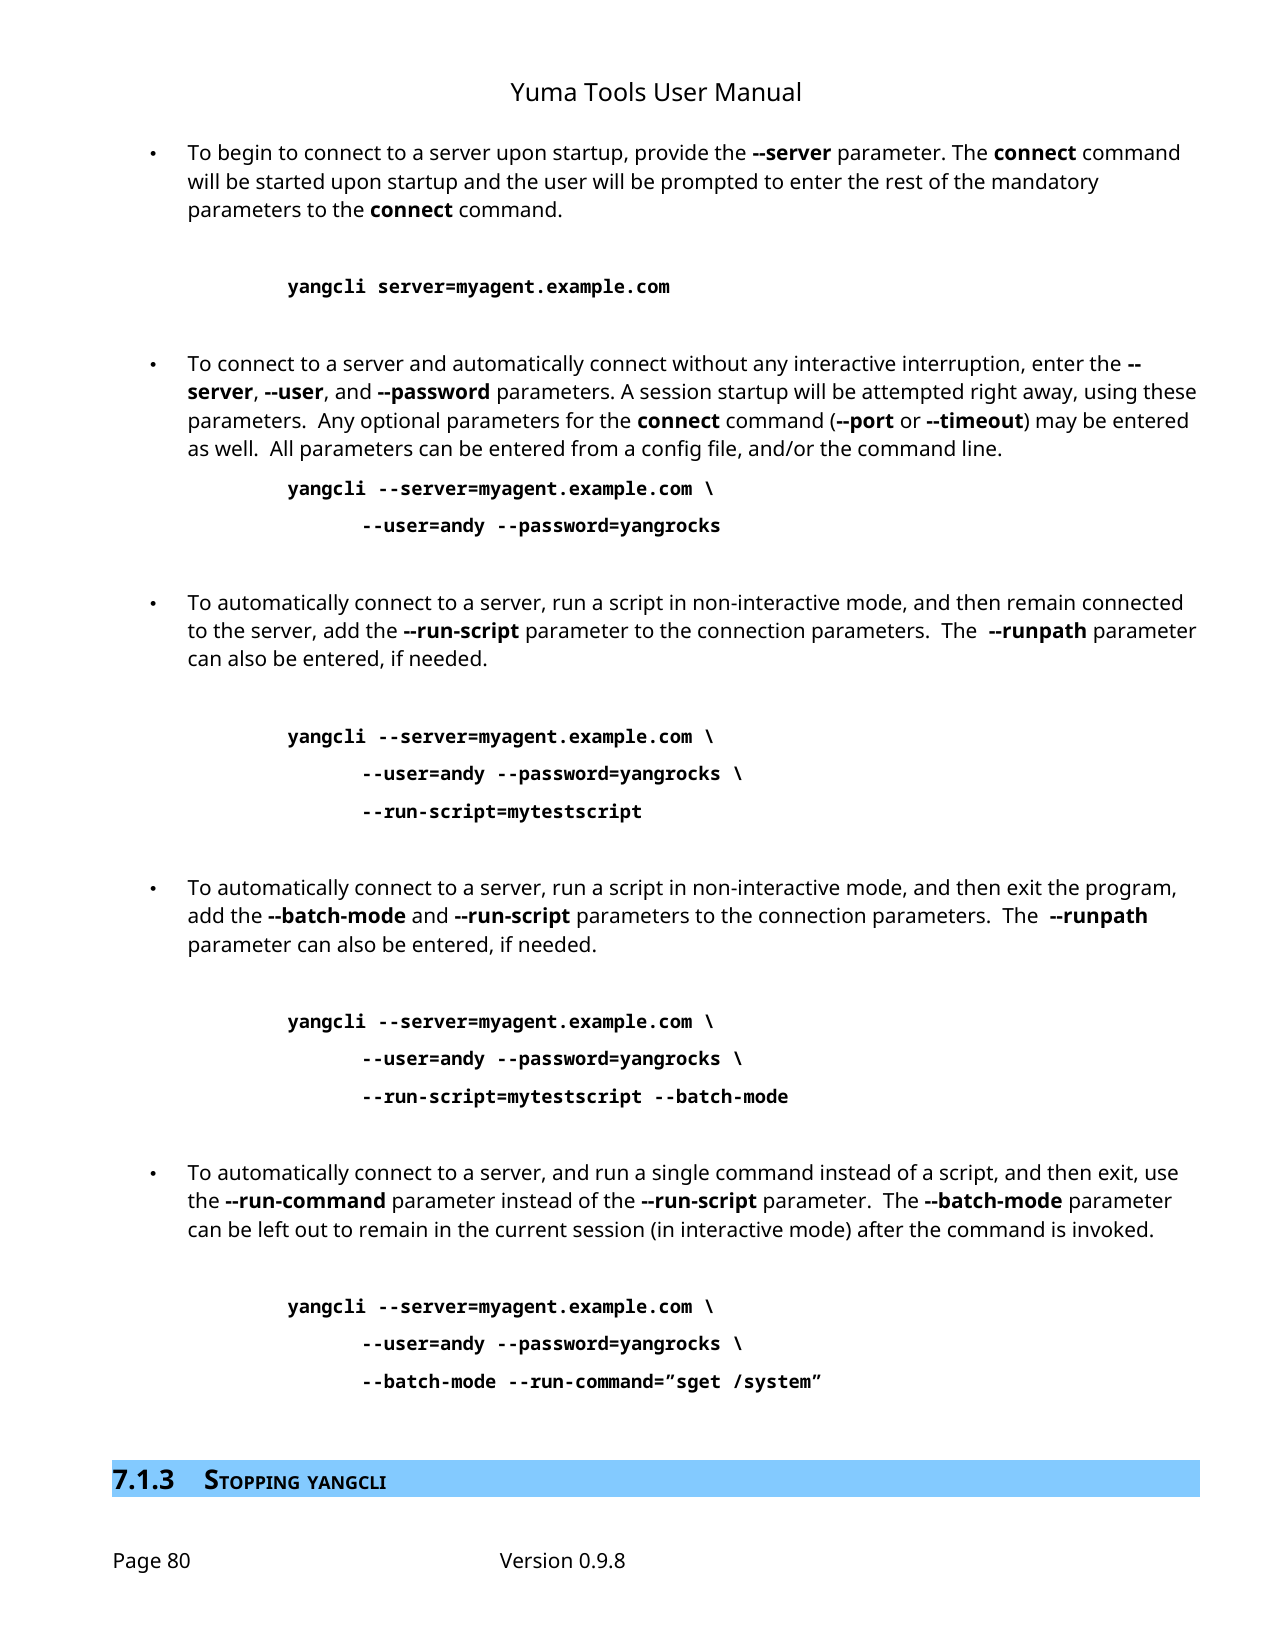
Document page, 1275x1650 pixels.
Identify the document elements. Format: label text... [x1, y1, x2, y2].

text --user=andy --password=yangrocks \ [139, 1046, 1200, 1071]
subtitle Stopping yangcli [112, 1460, 1200, 1497]
text yangcli --server=myagent.example.com \ [139, 723, 1200, 748]
list To begin to connect to a server upon startup, provide the --server parameter. The connect command will be started upon startup and the user will be prompted to enter the rest of the mandatory parameters to the connect command. [150, 138, 1200, 224]
list To connect to a server and automatically connect without any interactive interruption, enter the --server, --user, and --password parameters. A session startup will be attempted right away, using these parameters. Any optional parameters for the connect command (--port or --timeout) may be entered as well. All parameters can be entered from a config file, and/or the command line. [150, 349, 1200, 463]
list To automatically connect to a server, and run a single command instead of a script, and then exit, use the --run-command parameter instead of the --run-script parameter. The --batch-mode parameter can be left out to remain in the current session (in interactive mode) after the command is invoked. [150, 1158, 1200, 1243]
list To automatically connect to a server, run a script in non-interactive mode, and then exit the program, add the --batch-mode and --run-script parameters to the connection parameters. The --runpath parameter can also be entered, if needed. [150, 873, 1200, 958]
text --run-script=mytestscript --batch-mode [139, 1083, 1200, 1109]
text --user=andy --password=yangrocks \ [139, 760, 1200, 786]
text --batch-mode --run-command=”sget /system” [139, 1368, 1200, 1393]
text yangcli --server=myagent.example.com \ [139, 1008, 1200, 1034]
text --run-script=mytestscript [139, 798, 1200, 823]
text yangcli server=myagent.example.com [139, 274, 1200, 299]
list To automatically connect to a server, run a script in non-interactive mode, and then remain connected to the server, add the --run-script parameter to the connection parameters. The --runpath parameter can also be entered, if needed. [150, 588, 1200, 673]
text yangcli --server=myagent.example.com \ [139, 475, 1200, 501]
text yangcli --server=myagent.example.com \ [139, 1293, 1200, 1318]
text --user=andy --password=yangrocks \ [139, 1331, 1200, 1356]
text --user=andy --password=yangrocks [139, 513, 1200, 538]
